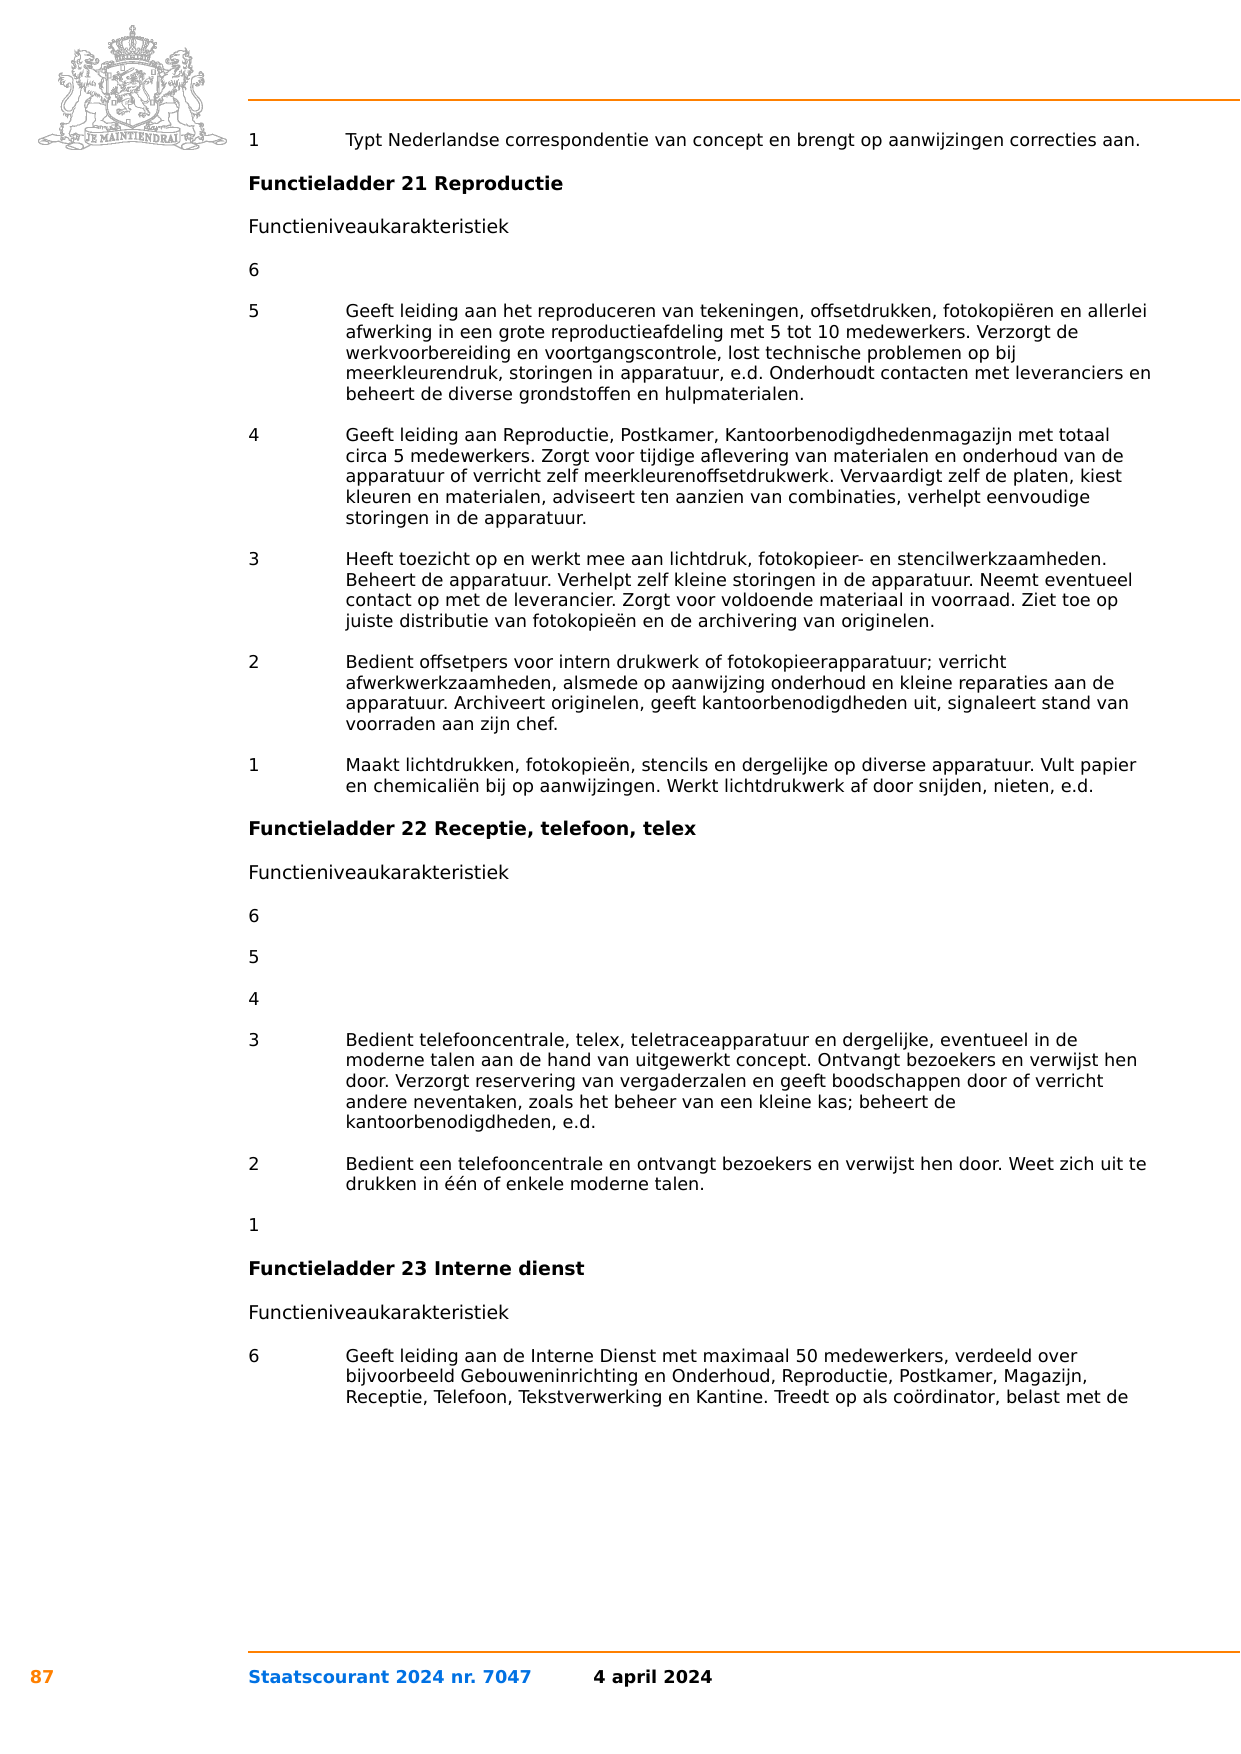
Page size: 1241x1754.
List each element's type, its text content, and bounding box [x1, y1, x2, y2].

table_cell Bedient een telefooncentrale en ontvangt bezoekers en verwijst hen door. Weet zich uit te drukken in één of enkele moderne talen. [340, 1154, 1163, 1195]
table_cell [340, 927, 1163, 947]
table_cell Geeft leiding aan het reproduceren van tekeningen, offsetdrukken, fotokopiëren en allerlei afwerking in een grote reproductieafdeling met 5 tot 10 medewerkers. Verzorgt de werkvoorbereiding en voortgangscontrole, lost technische problemen op bij meerkleurendruk, storingen in apparatuur, e.d. Onderhoudt contacten met leveranciers en beheert de diverse grondstoffen en hulpmaterialen. [340, 301, 1163, 404]
table_cell [340, 989, 1163, 1009]
subtitle Functieladder 23 Interne dienst [248, 1258, 1163, 1280]
table_cell 1 [248, 1215, 339, 1236]
table_cell 4 [248, 425, 339, 528]
table_cell [340, 405, 1163, 425]
table_cell 1 [248, 130, 339, 151]
table_cell Bedient telefooncentrale, telex, teletraceapparatuur en dergelijke, eventueel in de moderne talen aan de hand van uitgewerkt concept. Ontvangt bezoekers en verwijst hen door. Verzorgt reservering van vergaderzalen en geeft boodschappen door of verricht andere neventaken, zoals het beheer van een kleine kas; beheert de kantoorbenodigdheden, e.d. [340, 1030, 1163, 1133]
table_cell 5 [248, 947, 339, 968]
table_header 6 [248, 260, 339, 281]
text Functieniveaukarakteristiek [248, 1302, 1163, 1324]
table_cell 1 [248, 755, 339, 796]
subtitle Functieladder 21 Reproductie [248, 172, 1163, 194]
table_header Geeft leiding aan de Interne Dienst met maximaal 50 medewerkers, verdeeld over bijvoorbeeld Gebouweninrichting en Onderhoud, Reproductie, Postkamer, Magazijn, Receptie, Telefoon, Tekstverwerking en Kantine. Treedt op als coördinator, belast met de [340, 1346, 1163, 1407]
table_cell [340, 631, 1163, 652]
table_header [340, 906, 1163, 927]
table_cell 5 [248, 301, 339, 404]
table_cell [248, 281, 339, 301]
table_header 6 [248, 906, 339, 927]
table_cell Maakt lichtdrukken, fotokopieën, stencils en dergelijke op diverse apparatuur. Vult papier en chemicaliën bij op aanwijzingen. Werkt lichtdrukwerk af door snijden, nieten, e.d. [340, 755, 1163, 796]
table_cell [340, 1009, 1163, 1030]
table_cell [248, 927, 339, 947]
table_cell Geeft leiding aan Reproductie, Postkamer, Kantoorbenodigdhedenmagazijn met totaal circa 5 medewerkers. Zorgt voor tijdige aflevering van materialen en onderhoud van de apparatuur of verricht zelf meerkleurenoffsetdrukwerk. Vervaardigt zelf de platen, kiest kleuren en materialen, adviseert ten aanzien van combinaties, verhelpt eenvoudige storingen in de apparatuur. [340, 425, 1163, 528]
text Functieniveaukarakteristiek [248, 216, 1163, 238]
table_cell 3 [248, 549, 339, 631]
text Functieniveaukarakteristiek [248, 862, 1163, 884]
table_cell [340, 281, 1163, 301]
table_cell 2 [248, 1154, 339, 1195]
table_cell Heeft toezicht op en werkt mee aan lichtdruk, fotokopieer- en stencilwerkzaamheden. Beheert de apparatuur. Verhelpt zelf kleine storingen in de apparatuur. Neemt eventueel contact op met de leverancier. Zorgt voor voldoende materiaal in voorraad. Ziet toe op juiste distributie van fotokopieën en de archivering van originelen. [340, 549, 1163, 631]
table_cell 2 [248, 652, 339, 734]
picture [38, 25, 227, 150]
table_cell [340, 968, 1163, 988]
table_cell [340, 1215, 1163, 1236]
table_cell [248, 1195, 339, 1215]
table_cell Bedient offsetpers voor intern drukwerk of fotokopieerapparatuur; verricht afwerkwerkzaamheden, alsmede op aanwijzing onderhoud en kleine reparaties aan de apparatuur. Archiveert originelen, geeft kantoorbenodigdheden uit, signaleert stand van voorraden aan zijn chef. [340, 652, 1163, 734]
table_cell [340, 947, 1163, 968]
table_cell [248, 1009, 339, 1030]
table_cell [248, 735, 339, 755]
table_cell [340, 1195, 1163, 1215]
table_cell [248, 528, 339, 549]
table_cell Typt Nederlandse correspondentie van concept en brengt op aanwijzingen correcties aan. [340, 130, 1163, 151]
table_cell 4 [248, 989, 339, 1009]
table_cell 3 [248, 1030, 339, 1133]
table_cell [248, 405, 339, 425]
table_header 6 [248, 1346, 339, 1407]
table_cell [248, 968, 339, 988]
table_cell [340, 1133, 1163, 1153]
table_cell [340, 735, 1163, 755]
table_cell [340, 528, 1163, 549]
subtitle Functieladder 22 Receptie, telefoon, telex [248, 818, 1163, 840]
table_header [340, 260, 1163, 281]
table_cell [248, 631, 339, 652]
table_cell [248, 1133, 339, 1153]
